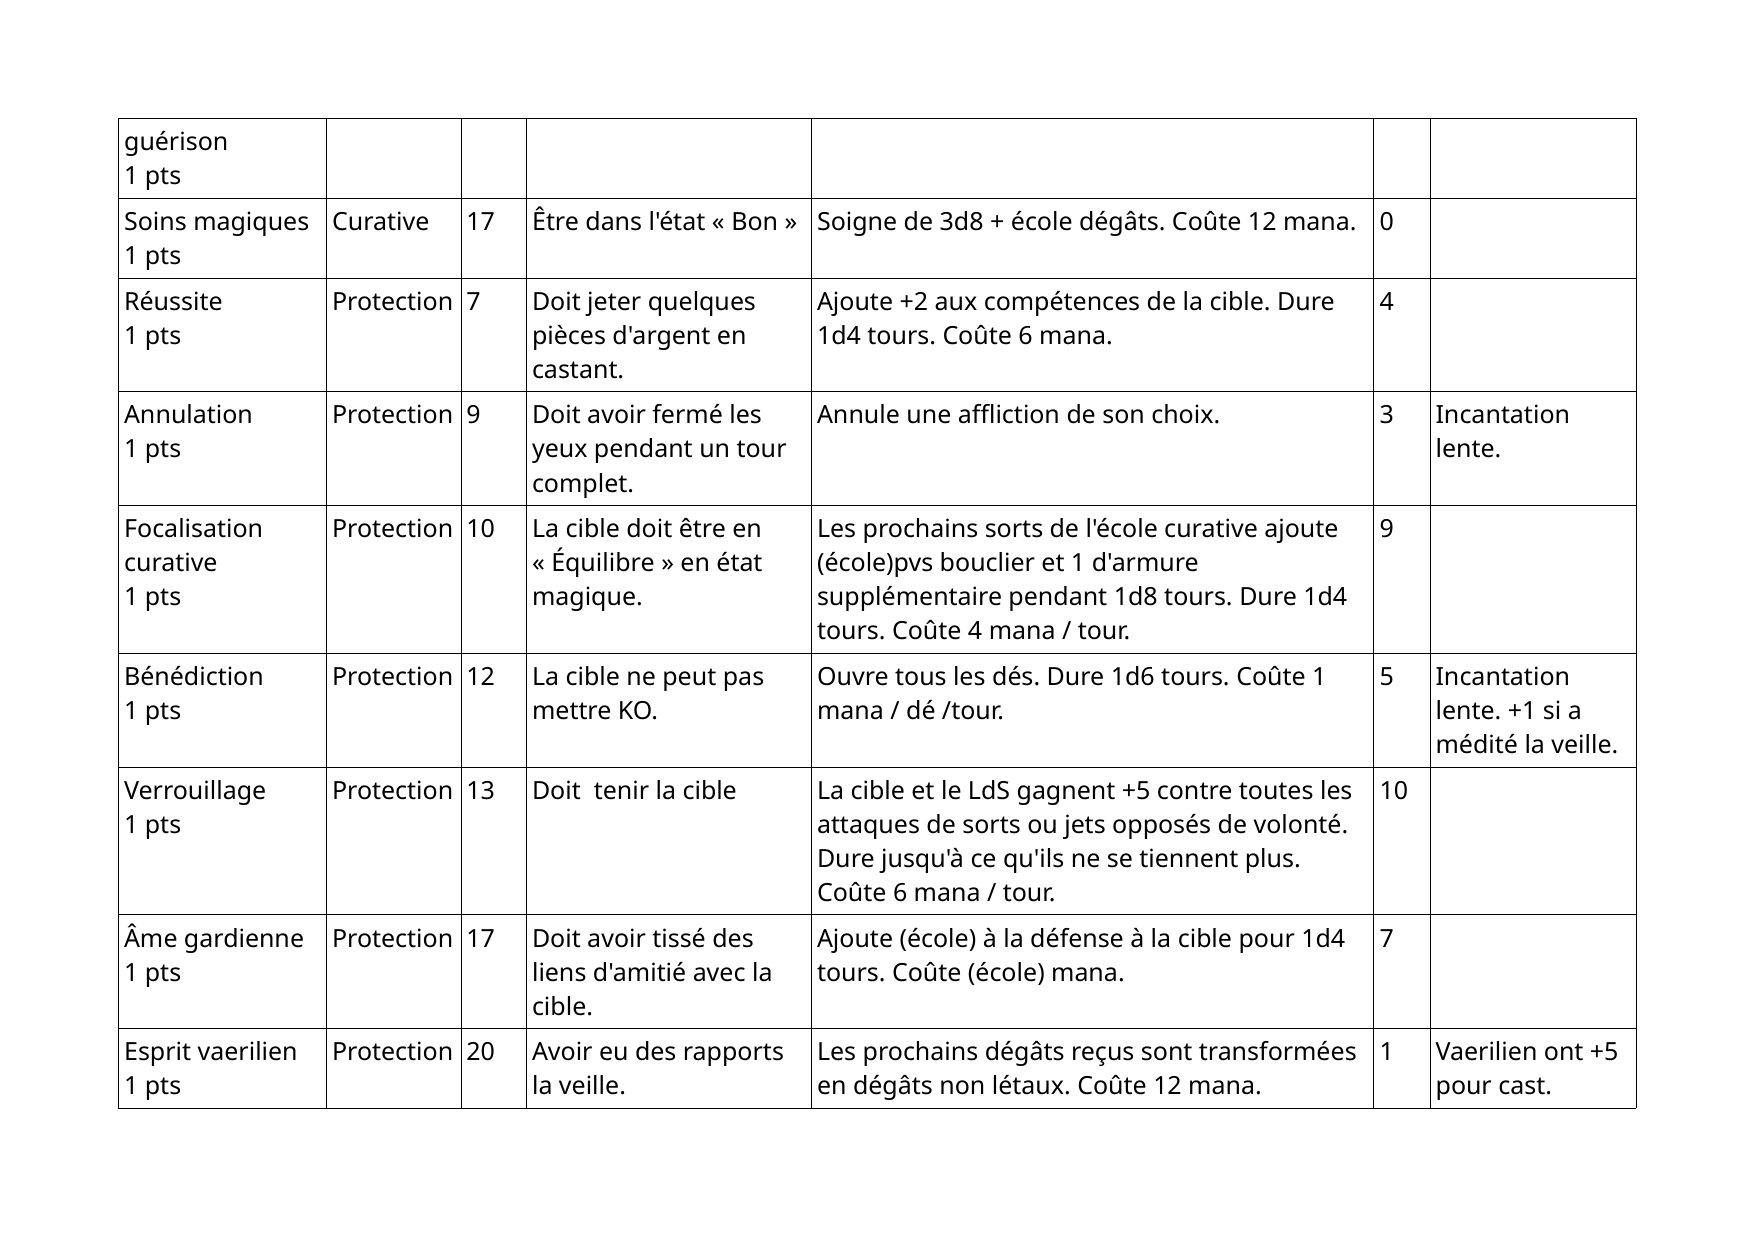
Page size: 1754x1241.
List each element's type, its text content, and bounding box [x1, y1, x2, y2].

table_cell Protection [327, 768, 461, 914]
table_cell [1431, 915, 1636, 1028]
table_cell [1431, 279, 1636, 391]
table_cell 7 [462, 279, 526, 391]
table_cell Vaerilien ont +5 pour cast. [1431, 1029, 1636, 1108]
table_cell Ajoute (école) à la défense à la cible pour 1d4 tours. Coûte (école) mana. [812, 915, 1373, 1028]
table_cell Soins magiques 1 pts [119, 199, 326, 277]
table_cell Protection [327, 1029, 461, 1108]
table_cell [1431, 199, 1636, 277]
table_cell 4 [1374, 279, 1430, 391]
table_cell 10 [1374, 768, 1430, 914]
table_cell [1431, 768, 1636, 914]
table_cell Focalisation curative 1 pts [119, 506, 326, 653]
table_cell 13 [462, 768, 526, 914]
table_cell Protection [327, 392, 461, 505]
table_cell Curative [327, 199, 461, 277]
table_cell 10 [462, 506, 526, 653]
table_cell 17 [462, 915, 526, 1028]
table_cell 5 [1374, 654, 1430, 767]
table_cell [462, 119, 526, 198]
table_cell 9 [1374, 506, 1430, 653]
table_cell guérison 1 pts [119, 119, 326, 198]
table_cell Protection [327, 654, 461, 767]
table_cell La cible et le LdS gagnent +5 contre toutes les attaques de sorts ou jets opposés de volonté. Dure jusqu'à ce qu'ils ne se tiennent plus. Coûte 6 mana / tour. [812, 768, 1373, 914]
table_cell Annulation 1 pts [119, 392, 326, 505]
table_cell Ouvre tous les dés. Dure 1d6 tours. Coûte 1 mana / dé /tour. [812, 654, 1373, 767]
table_cell 3 [1374, 392, 1430, 505]
table_cell Être dans l'état « Bon » [527, 199, 811, 277]
table_cell 17 [462, 199, 526, 277]
table_cell Esprit vaerilien 1 pts [119, 1029, 326, 1108]
table_cell Verrouillage 1 pts [119, 768, 326, 914]
table_cell Doit tenir la cible [527, 768, 811, 914]
table_cell La cible doit être en « Équilibre » en état magique. [527, 506, 811, 653]
table_cell Doit avoir tissé des liens d'amitié avec la cible. [527, 915, 811, 1028]
table_cell La cible ne peut pas mettre KO. [527, 654, 811, 767]
table_cell Incantation lente. [1431, 392, 1636, 505]
table_cell Bénédiction 1 pts [119, 654, 326, 767]
table_cell Incantation lente. +1 si a médité la veille. [1431, 654, 1636, 767]
table_cell Annule une affliction de son choix. [812, 392, 1373, 505]
table_cell 7 [1374, 915, 1430, 1028]
table_cell Réussite 1 pts [119, 279, 326, 391]
table_cell [1431, 119, 1636, 198]
table_cell [1431, 506, 1636, 653]
table_cell Soigne de 3d8 + école dégâts. Coûte 12 mana. [812, 199, 1373, 277]
table_cell Doit jeter quelques pièces d'argent en castant. [527, 279, 811, 391]
table_cell 1 [1374, 1029, 1430, 1108]
table_cell Les prochains dégâts reçus sont transformées en dégâts non létaux. Coûte 12 mana. [812, 1029, 1373, 1108]
table_cell [327, 119, 461, 198]
table_cell [812, 119, 1373, 198]
table_cell [1374, 119, 1430, 198]
table_cell 12 [462, 654, 526, 767]
table_cell Ajoute +2 aux compétences de la cible. Dure 1d4 tours. Coûte 6 mana. [812, 279, 1373, 391]
table_cell [527, 119, 811, 198]
table_cell Avoir eu des rapports la veille. [527, 1029, 811, 1108]
table_cell 9 [462, 392, 526, 505]
table_cell 0 [1374, 199, 1430, 277]
table_cell Doit avoir fermé les yeux pendant un tour complet. [527, 392, 811, 505]
table_cell 20 [462, 1029, 526, 1108]
table_cell Protection [327, 915, 461, 1028]
table_cell Protection [327, 279, 461, 391]
table_cell Protection [327, 506, 461, 653]
table_cell Âme gardienne 1 pts [119, 915, 326, 1028]
table_cell Les prochains sorts de l'école curative ajoute (école)pvs bouclier et 1 d'armure supplémentaire pendant 1d8 tours. Dure 1d4 tours. Coûte 4 mana / tour. [812, 506, 1373, 653]
